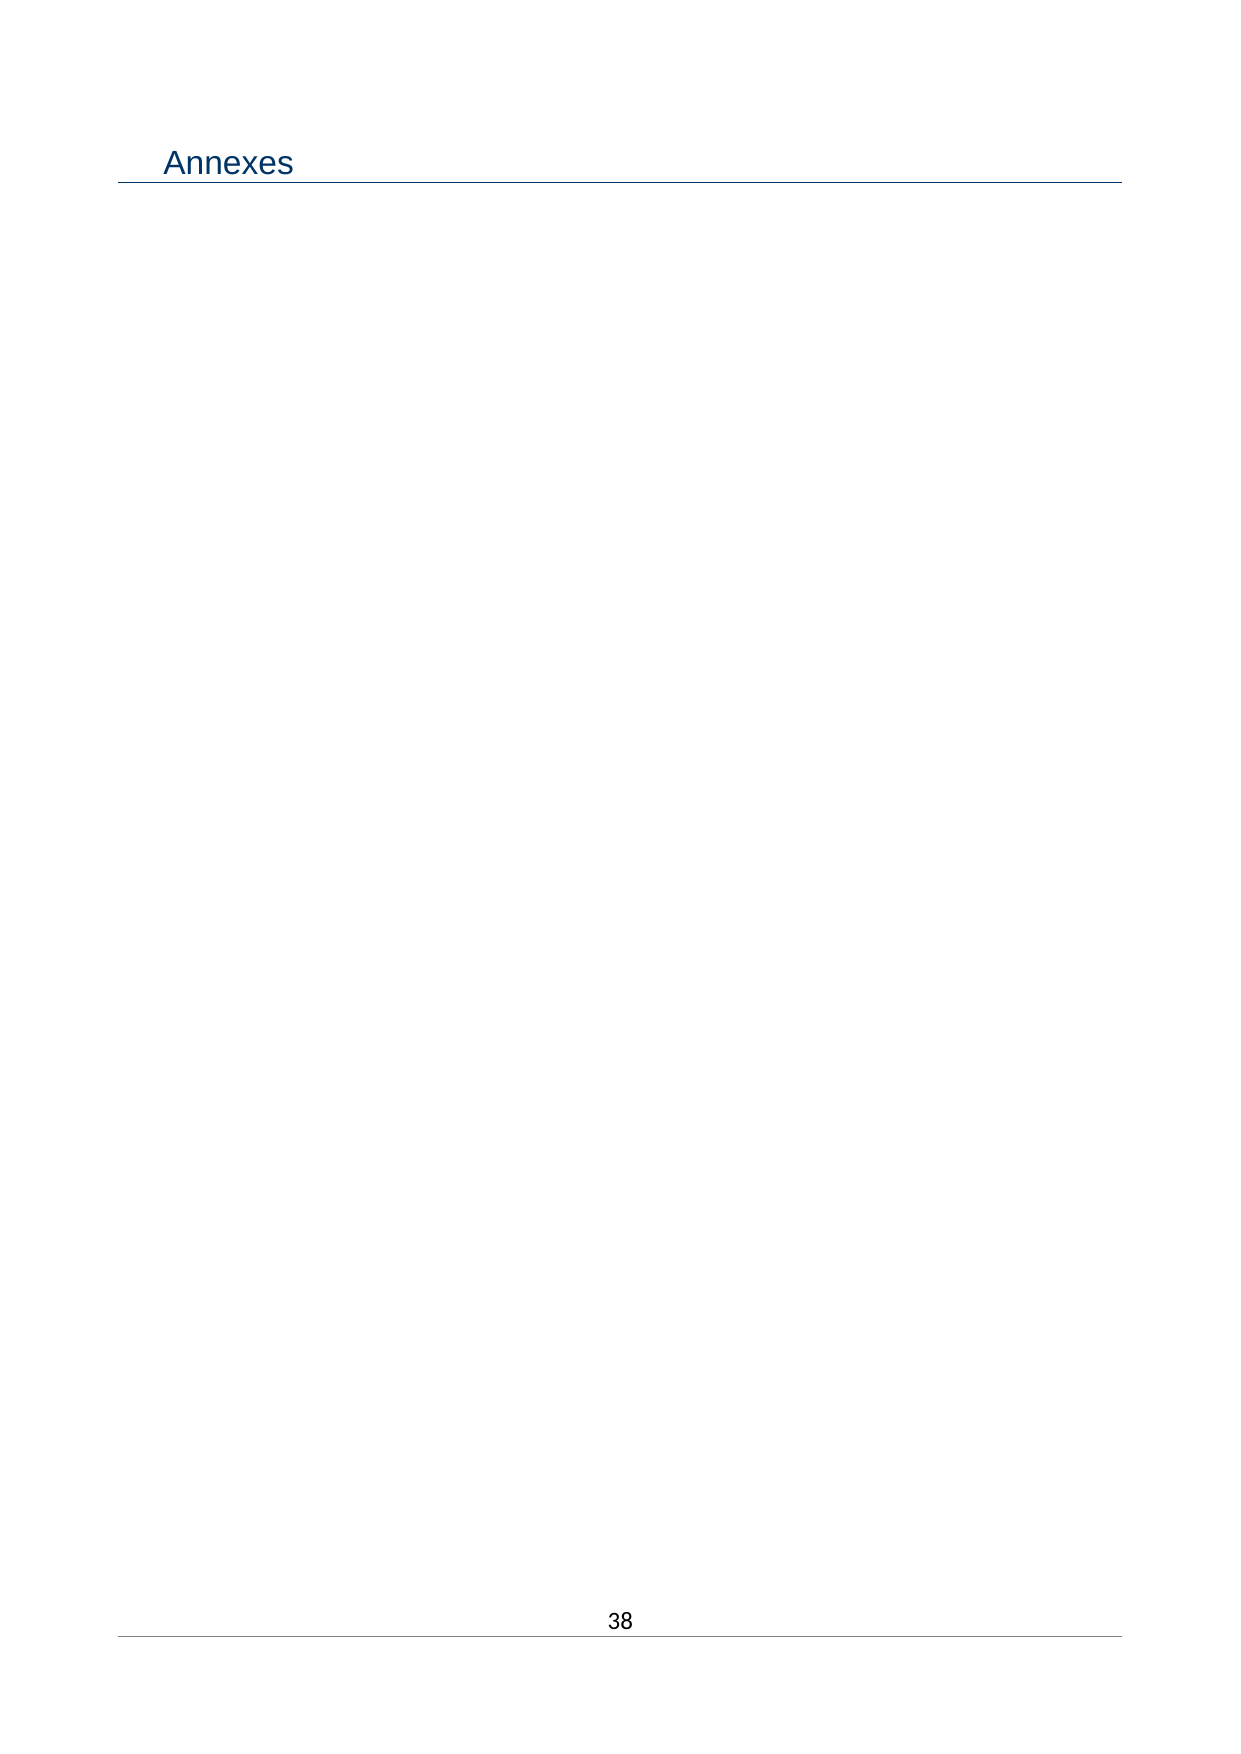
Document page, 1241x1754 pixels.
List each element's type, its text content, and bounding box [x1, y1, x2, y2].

subtitle Annexes [118, 143, 1122, 182]
